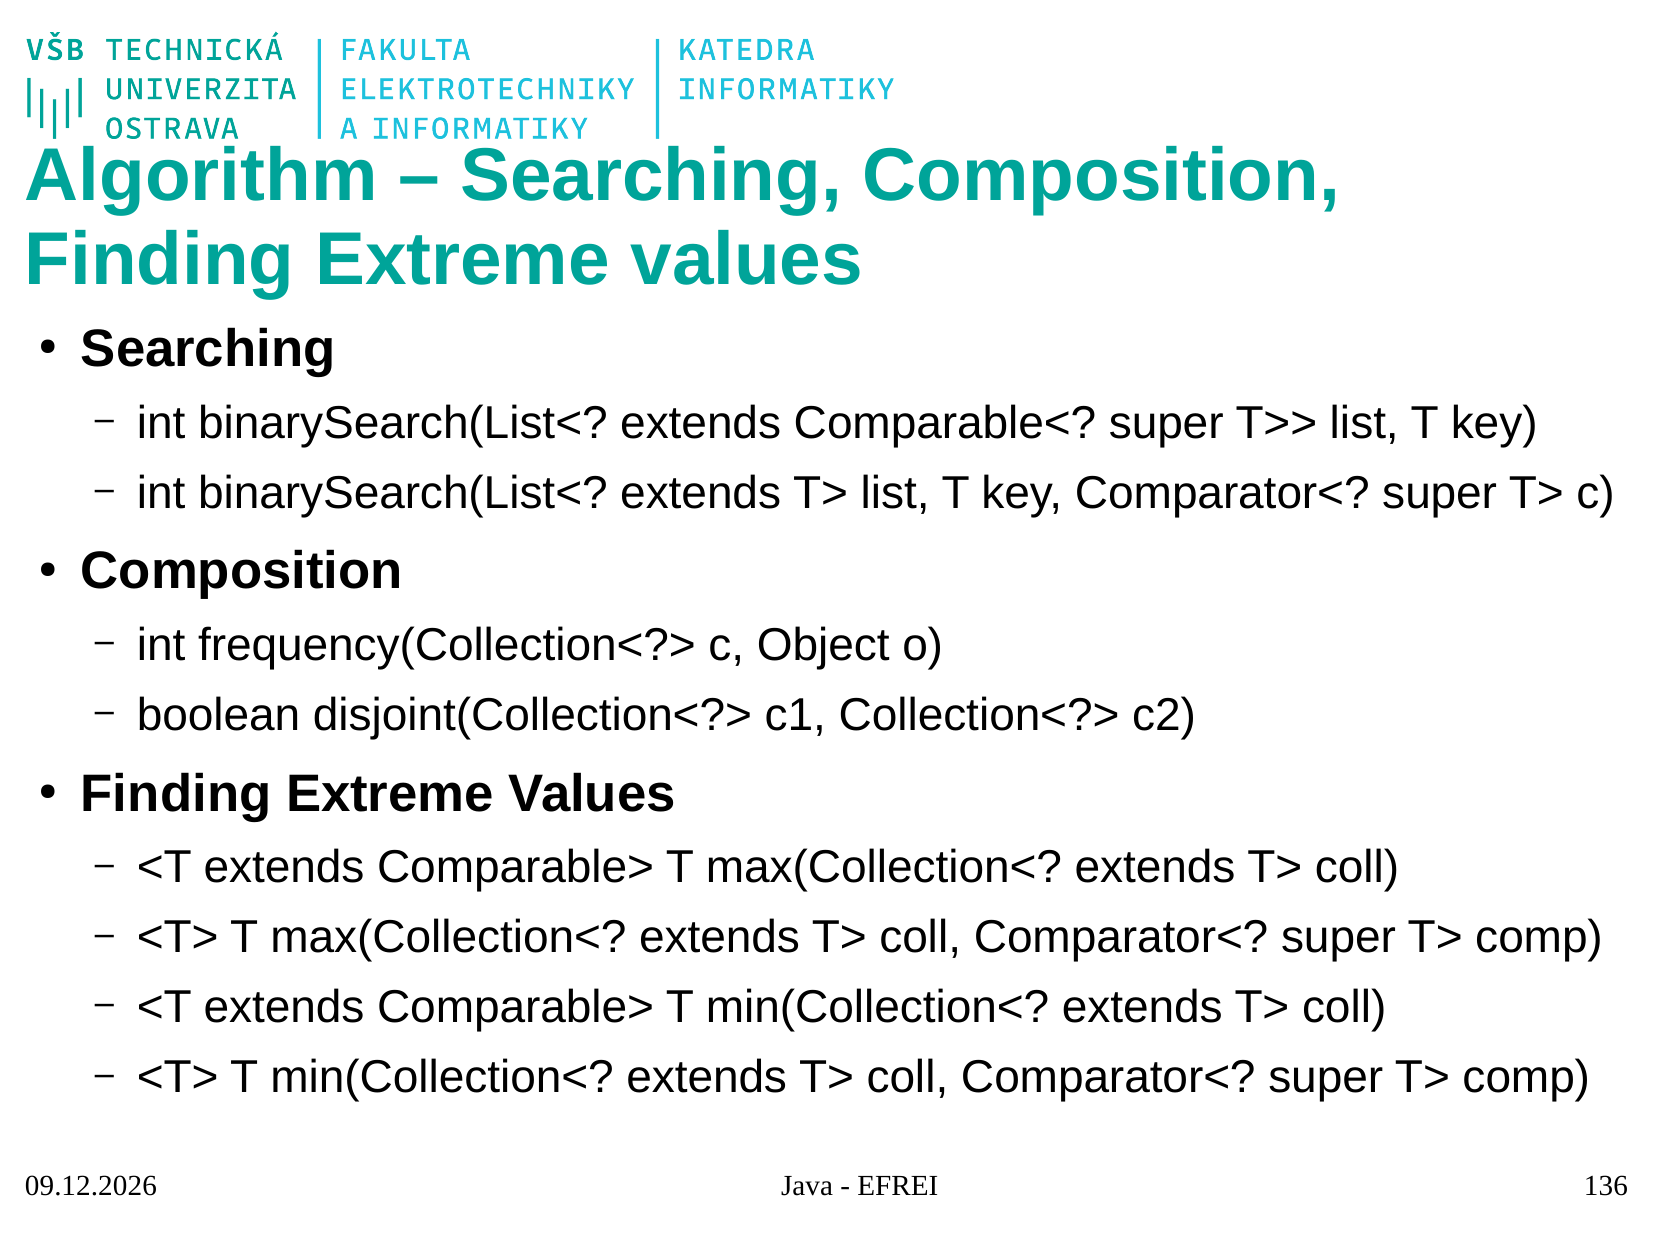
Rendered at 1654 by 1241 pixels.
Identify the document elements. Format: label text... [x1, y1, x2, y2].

list Searching int binarySearch(List<? extends Comparable<? super T>> list, T key) int binarySearch(List<? extends T> list, T key, Comparator<? super T> c) Composition int frequency(Collection<?> c, Object o) boolean disjoint(Collection<?> c1, Collection<?> c2) Finding Extreme Values <T extends Comparable> T max(Collection<? extends T> coll) <T> T max(Collection<? extends T> coll, Comparator<? super T> comp) <T extends Comparable> T min(Collection<? extends T> coll) <T> T min(Collection<? extends T> coll, Comparator<? super T> comp) [24, 318, 1629, 1146]
picture [26, 31, 894, 132]
title Algorithm – Searching, Composition, Finding Extreme values [24, 132, 1629, 300]
